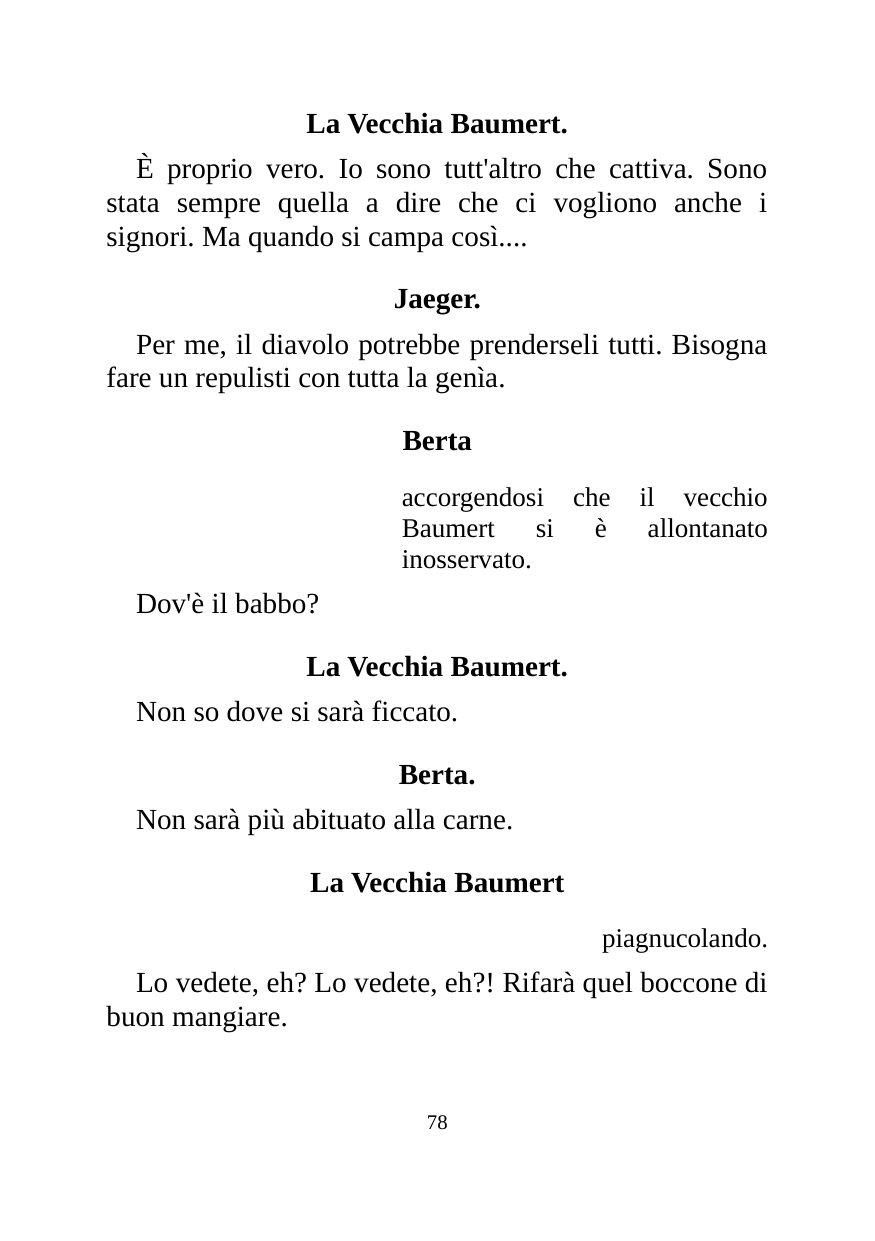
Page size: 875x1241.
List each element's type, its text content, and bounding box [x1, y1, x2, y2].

text Jaeger. [106, 282, 768, 315]
text La Vecchia Baumert. [106, 649, 768, 682]
text Non so dove si sarà ficcato. [106, 694, 768, 728]
text piagnucolando. [402, 923, 768, 954]
text Dov'è il babbo? [106, 586, 768, 619]
text Per me, il diavolo potrebbe prenderseli tutti. Bisogna fare un repulisti con tutta la genìa. [106, 327, 768, 394]
text La Vecchia Baumert. [106, 106, 768, 140]
text accorgendosi che il vecchio Baumert si è allontanato inosservato. [402, 481, 768, 574]
text Non sarà più abituato alla carne. [106, 802, 768, 836]
text È proprio vero. Io sono tutt'altro che cattiva. Sono stata sempre quella a dire che ci vogliono anche i signori. Ma quando si campa così.... [106, 152, 768, 252]
text Berta. [106, 757, 768, 791]
text Berta [106, 423, 768, 457]
text La Vecchia Baumert [106, 866, 768, 899]
text Lo vedete, eh? Lo vedete, eh?! Rifarà quel boccone di buon mangiare. [106, 966, 768, 1033]
